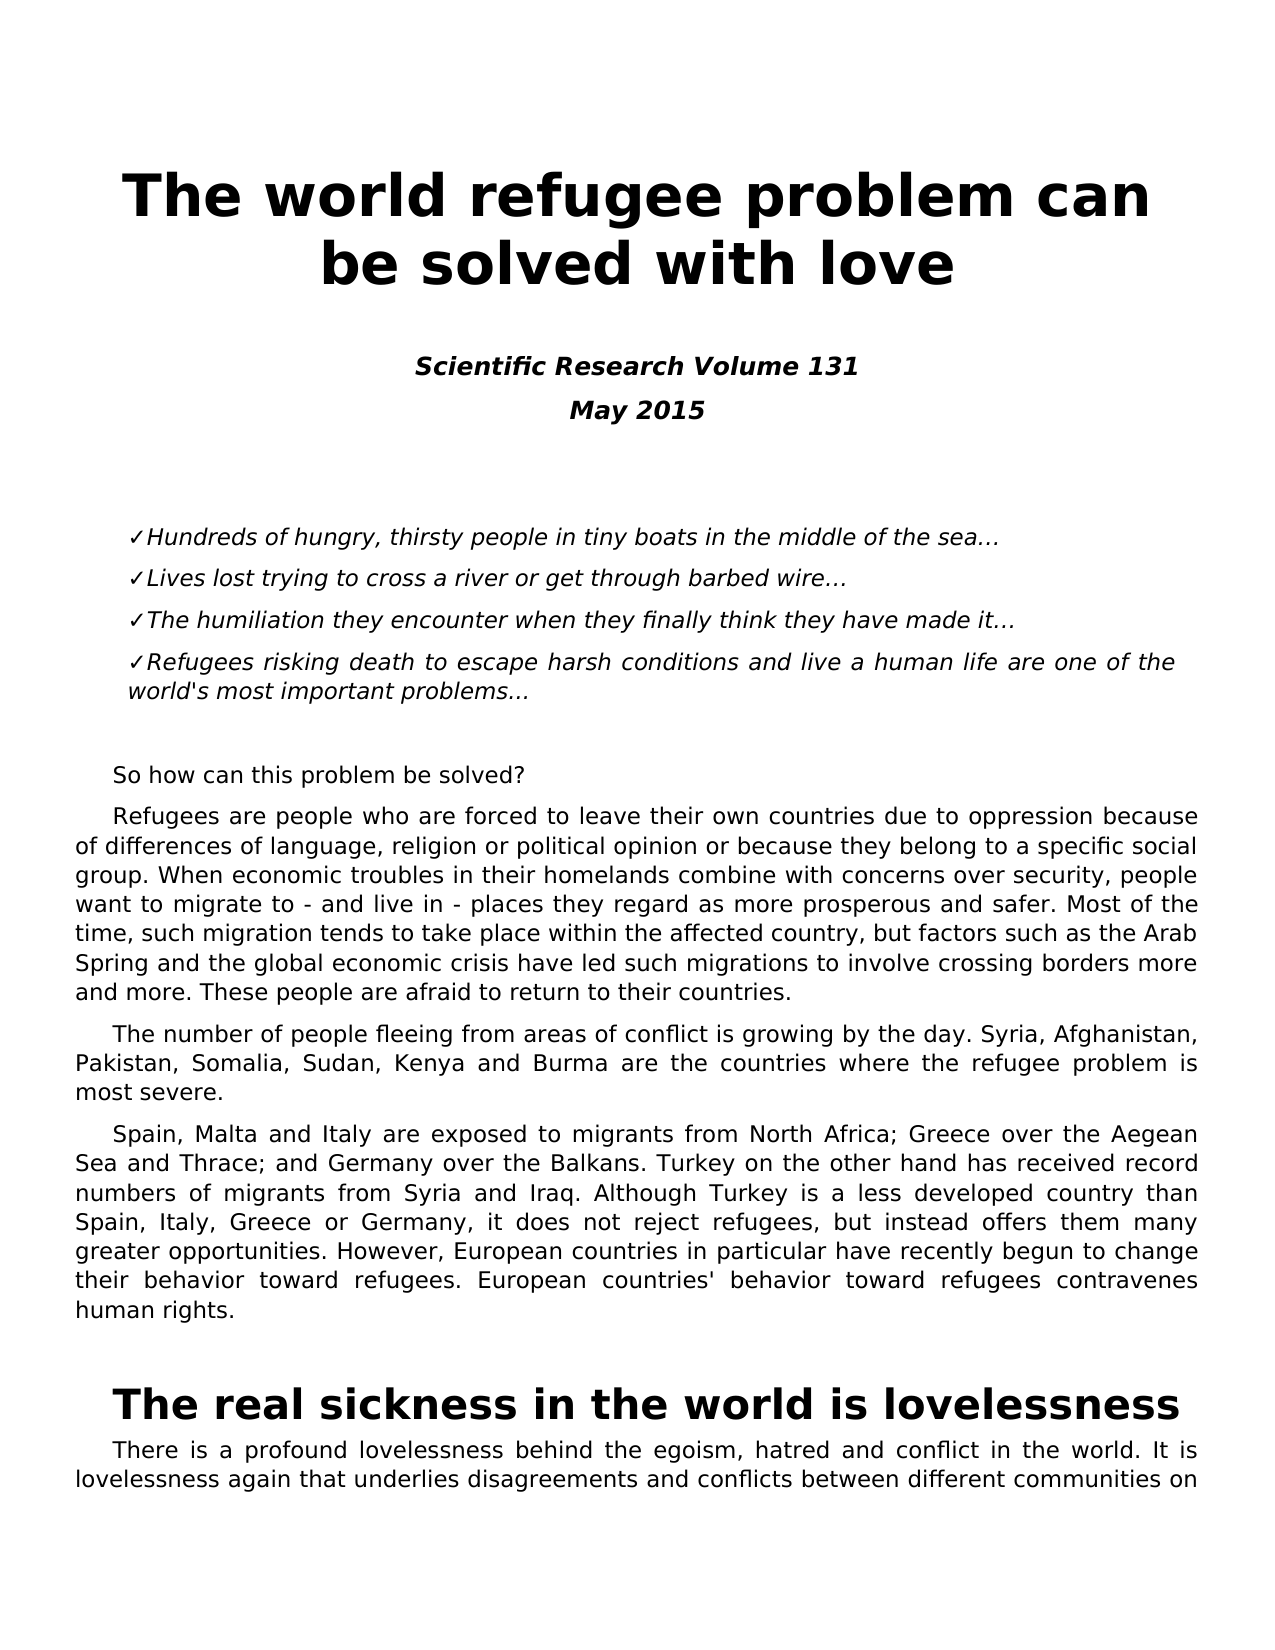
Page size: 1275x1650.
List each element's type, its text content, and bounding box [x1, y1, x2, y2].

subtitle The real sickness in the world is lovelessness [112, 1380, 1200, 1429]
text ✓Hundreds of hungry, thirsty people in tiny boats in the middle of the sea… [127, 524, 1177, 550]
text The number of people fleeing from areas of conflict is growing by the day. Syria, Afghanistan, Pakistan, Somalia, Sudan, Kenya and Burma are the countries where the refugee problem is most severe. [75, 1021, 1200, 1106]
text ✓Lives lost trying to cross a river or get through barbed wire… [127, 565, 1177, 592]
text So how can this problem be solved? [75, 762, 1200, 788]
text Refugees are people who are forced to leave their own countries due to oppression because of differences of language, religion or political opinion or because they belong to a specific social group. When economic troubles in their homelands combine with concerns over security, people want to migrate to - and live in - places they regard as more prosperous and safer. Most of the time, such migration tends to take place within the affected country, but factors such as the Arab Spring and the global economic crisis have led such migrations to involve crossing borders more and more. These people are afraid to return to their countries. [75, 803, 1200, 1006]
text May 2015 [75, 396, 1200, 426]
text ✓The humiliation they encounter when they finally think they have made it… [127, 607, 1177, 634]
text Spain, Malta and Italy are exposed to migrants from North Africa; Greece over the Aegean Sea and Thrace; and Germany over the Balkans. Turkey on the other hand has received record numbers of migrants from Syria and Iraq. Although Turkey is a less developed country than Spain, Italy, Greece or Germany, it does not reject refugees, but instead offers them many greater opportunities. However, European countries in particular have recently begun to change their behavior toward refugees. European countries' behavior toward refugees contravenes human rights. [75, 1121, 1200, 1323]
text ✓Refugees risking death to escape harsh conditions and live a human life are one of the world's most important problems... [127, 649, 1177, 705]
text There is a profound lovelessness behind the egoism, hatred and conflict in the world. It is lovelessness again that underlies disagreements and conflicts between different communities on [75, 1437, 1200, 1493]
text Scientific Research Volume 131 [75, 353, 1200, 382]
subtitle The world refugee problem can be solved with love [75, 162, 1200, 298]
